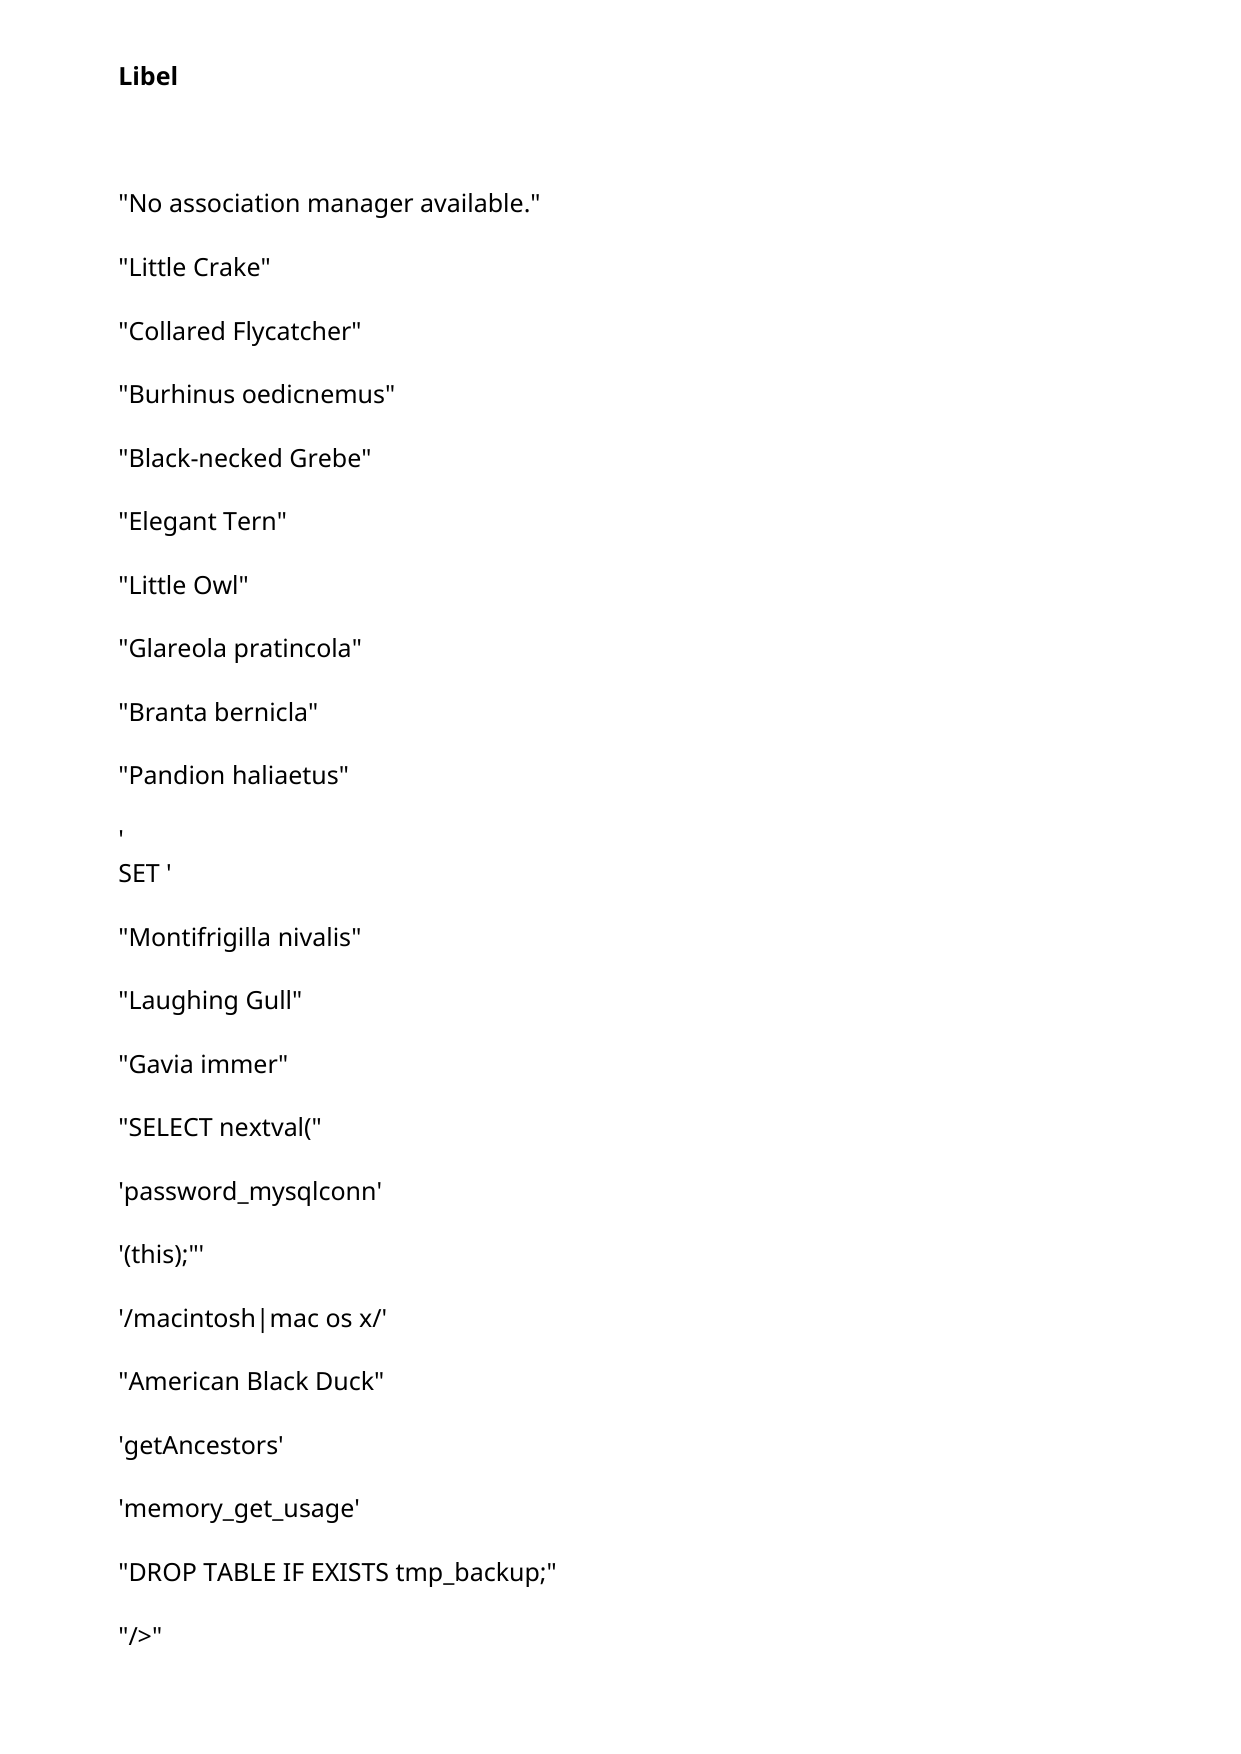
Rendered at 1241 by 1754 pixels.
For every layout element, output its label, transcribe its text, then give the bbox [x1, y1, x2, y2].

table_cell "Collared Flycatcher" [118, 313, 1240, 377]
table_cell "/>" [118, 1618, 1240, 1682]
table_cell "Burhinus oedicnemus" [118, 377, 1240, 440]
table_cell '(this);"' [118, 1237, 1240, 1300]
table_cell "Black-necked Grebe" [118, 440, 1240, 504]
table_cell "Gavia immer" [118, 1046, 1240, 1110]
table_cell "SELECT nextval(" [118, 1110, 1240, 1173]
table_cell "Montifrigilla nivalis" [118, 919, 1240, 983]
table_cell "Laughing Gull" [118, 983, 1240, 1046]
table_cell 'getAncestors' [118, 1428, 1240, 1491]
table_header Libel [118, 59, 1240, 123]
table_cell "No association manager available." [118, 186, 1240, 250]
table_cell "Glareola pratincola" [118, 631, 1240, 694]
table_cell "DROP TABLE IF EXISTS tmp_backup;" [118, 1555, 1240, 1618]
table_cell ' SET ' [118, 822, 1240, 919]
table_cell "American Black Duck" [118, 1364, 1240, 1427]
table_cell 'memory_get_usage' [118, 1491, 1240, 1554]
table_cell "Elegant Tern" [118, 504, 1240, 567]
table_cell "Pandion haliaetus" [118, 758, 1240, 822]
table_cell [118, 123, 1240, 186]
table_cell "Little Owl" [118, 568, 1240, 631]
table_cell '/macintosh|mac os x/' [118, 1300, 1240, 1364]
table_cell 'password_mysqlconn' [118, 1173, 1240, 1237]
table_cell "Branta bernicla" [118, 695, 1240, 758]
table_cell "Little Crake" [118, 250, 1240, 313]
